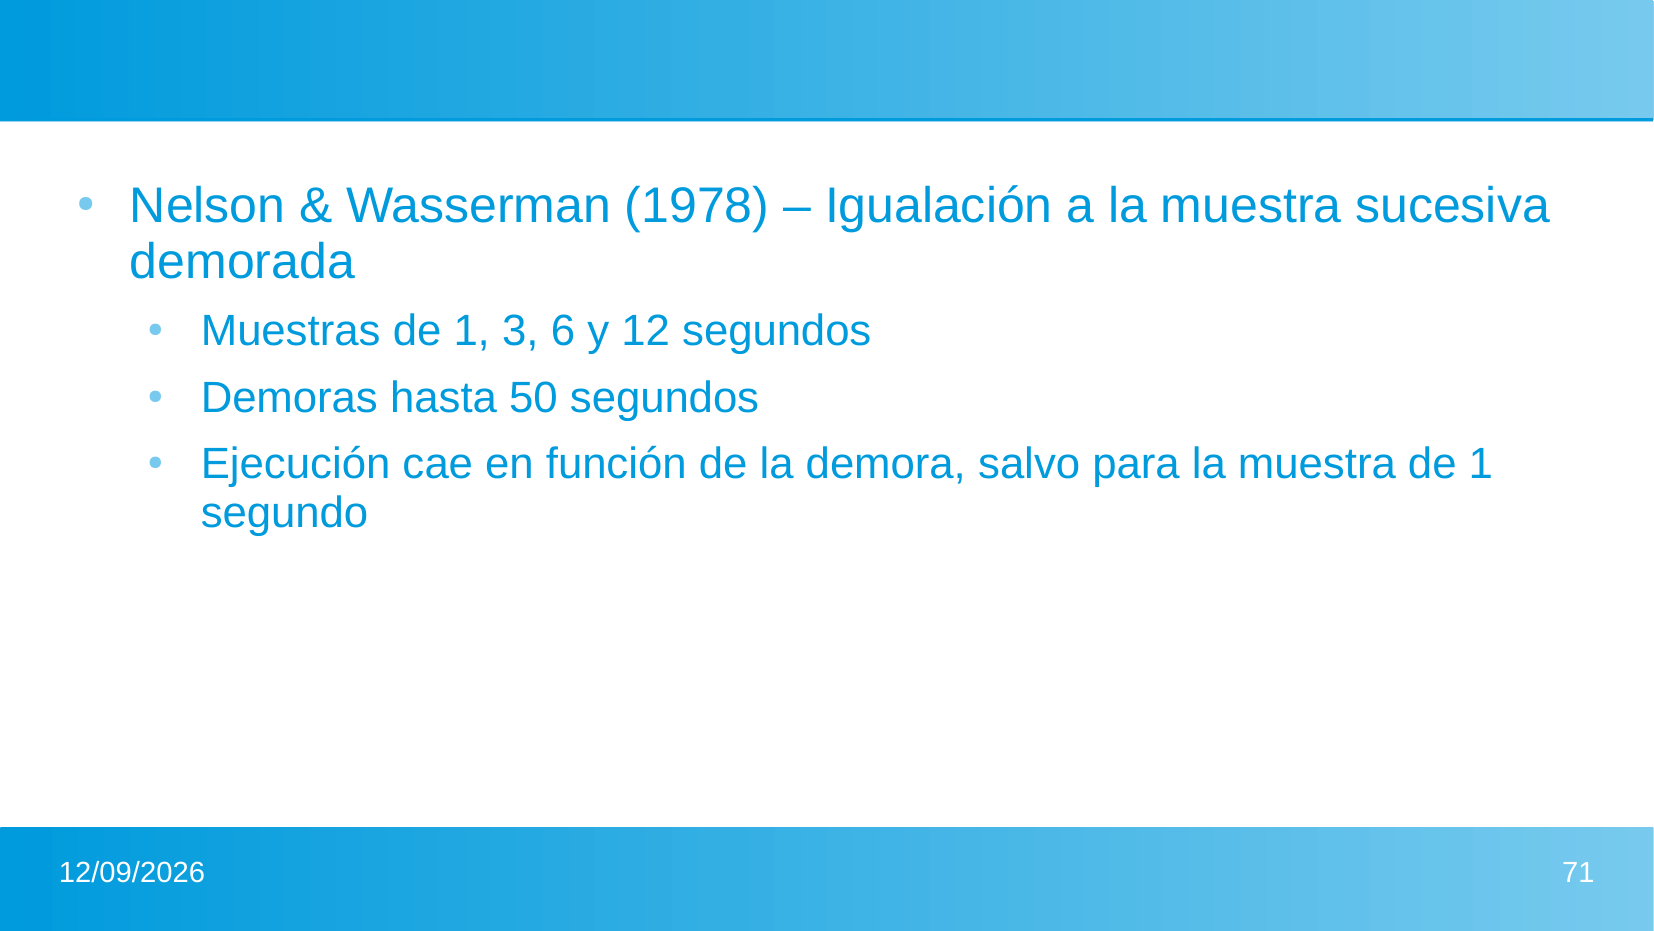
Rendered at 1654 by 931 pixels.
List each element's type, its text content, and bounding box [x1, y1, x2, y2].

list Nelson & Wasserman (1978) – Igualación a la muestra sucesiva demorada Muestras de 1, 3, 6 y 12 segundos Demoras hasta 50 segundos Ejecución cae en función de la demora, salvo para la muestra de 1 segundo [59, 177, 1595, 768]
